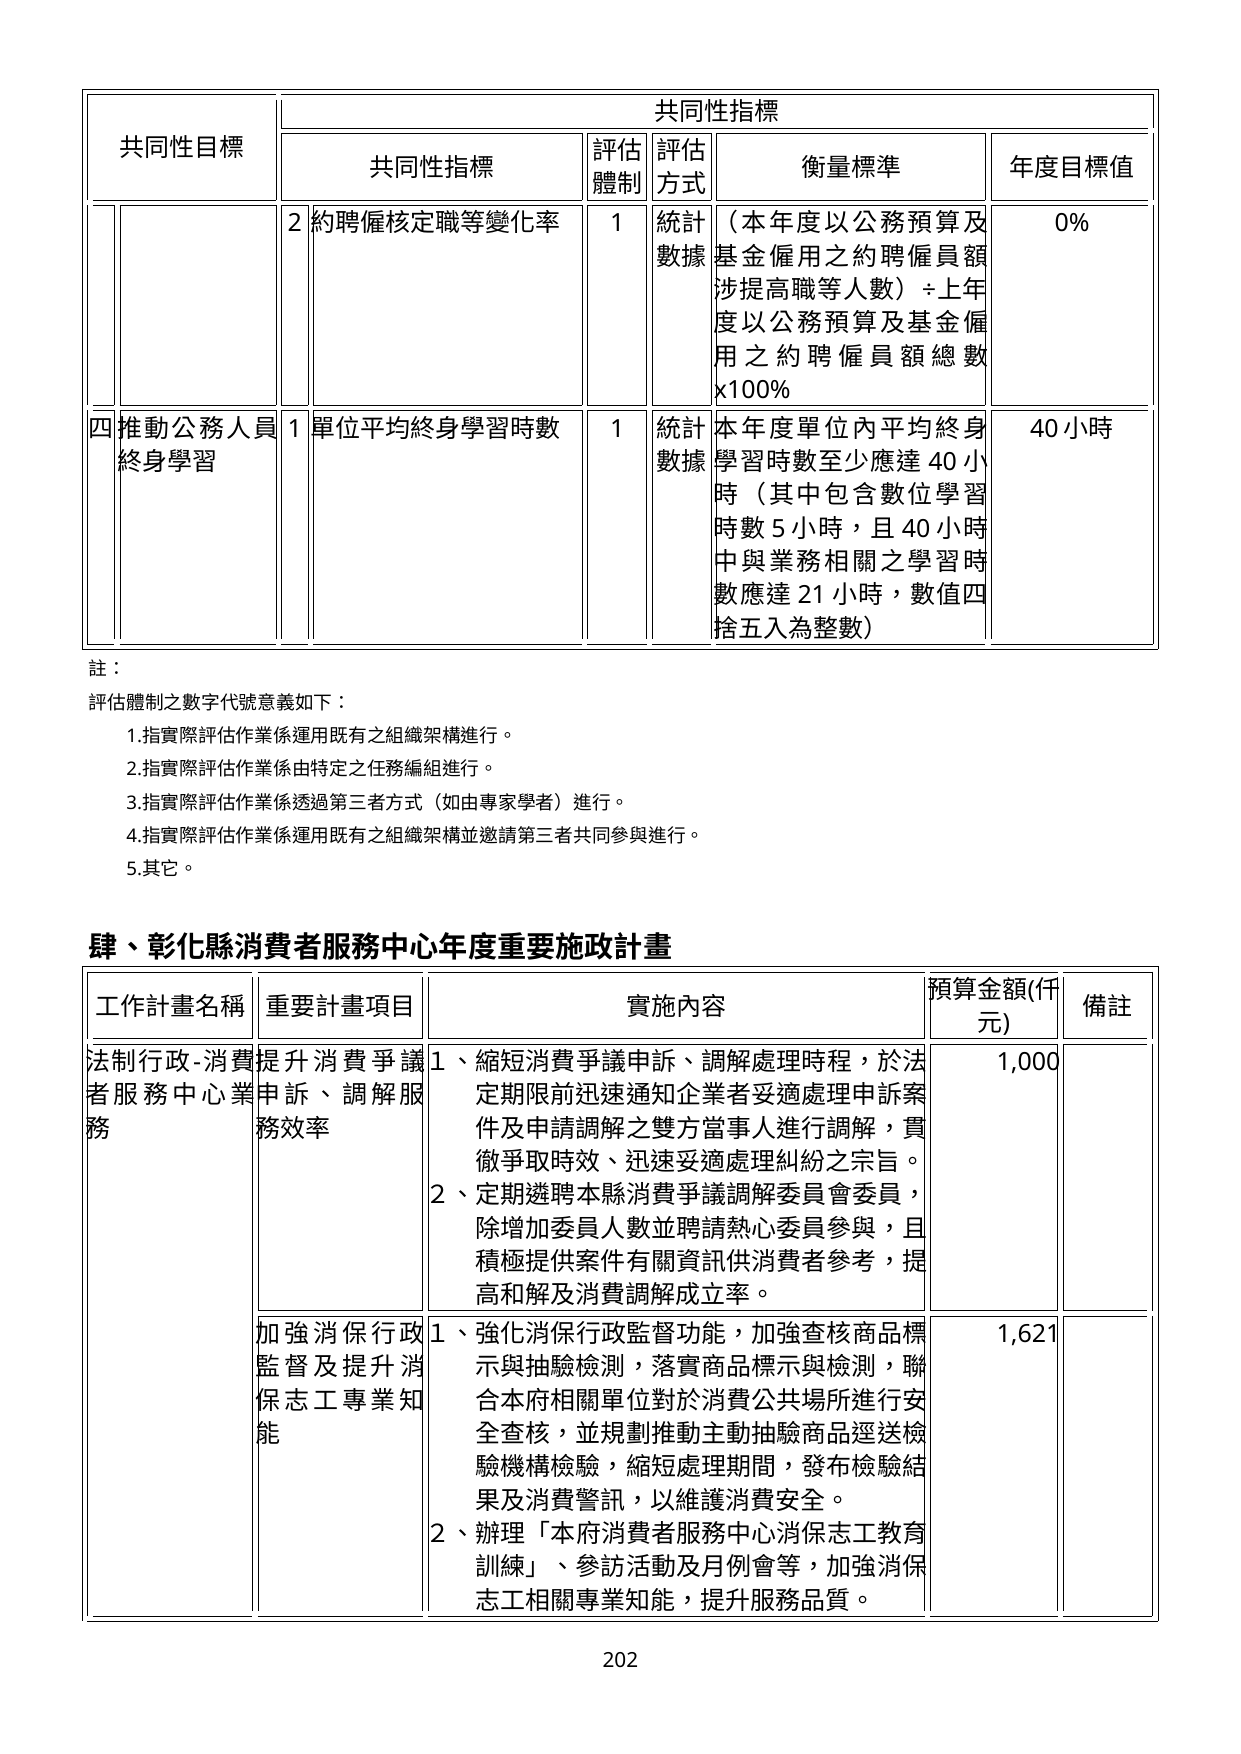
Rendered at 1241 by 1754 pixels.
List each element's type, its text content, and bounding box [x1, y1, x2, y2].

table_cell 提升消費爭議申訴、調解服務效率 [255, 1038, 425, 1310]
table_cell 共同性指標 [278, 128, 585, 199]
text 註： [89, 650, 1152, 682]
text 5.其它。 [89, 849, 1152, 882]
text 3.指實際評估作業係透過第三者方式（如由專家學者）進行。 [89, 782, 1152, 816]
table_cell １、強化消保行政監督功能，加強查核商品標示與抽驗檢測，落實商品標示與檢測，聯合本府相關單位對於消費公共場所進行安全查核，並規劃推動主動抽驗商品逕送檢驗機構檢驗，縮短處理期間，發布檢驗結果及消費警訊，以維護消費安全。 ２、辦理「本府消費者服務中心消保志工教育訓練」、參訪活動及月例會等，加強消保志工相關專業知能，提升服務品質。 [425, 1310, 927, 1616]
table_cell 評估 體制 [585, 129, 649, 199]
table_cell 單位平均終身學習時數 [311, 405, 585, 644]
table_cell 衡量標準 [714, 129, 988, 199]
table_header 工作計畫名稱 [85, 967, 255, 1038]
table_cell 本年度單位內平均終身學習時數至少應達40小時（其中包含數位學習時數5小時，且40小時中與業務相關之學習時數應達21小時，數值四捨五入為整數） [714, 405, 988, 644]
table_cell 推動公務人員終身學習 [117, 405, 278, 644]
table_cell 統計數據 [649, 200, 714, 405]
table_header 備註 [1060, 967, 1155, 1038]
text 評估體制之數字代號意義如下： [89, 682, 1152, 716]
table_cell [1060, 1310, 1155, 1616]
table_cell 40小時 [988, 405, 1156, 644]
table_header 實施內容 [425, 967, 927, 1038]
table_cell 2 [278, 200, 311, 405]
table_cell 評估 方式 [649, 129, 714, 199]
table_cell 1 [278, 405, 311, 644]
table_cell 1,621 [927, 1310, 1060, 1616]
table_cell [85, 200, 117, 405]
table_cell （本年度以公務預算及基金僱用之約聘僱員額涉提高職等人數）÷上年度以公務預算及基金僱用之約聘僱員額總數x100% [714, 200, 988, 405]
table_header 共同性目標 [85, 90, 278, 199]
text 1.指實際評估作業係運用既有之組織架構進行。 [89, 716, 1152, 749]
table_cell [117, 200, 278, 405]
table_header 預算金額(仟元) [927, 967, 1060, 1038]
table_cell 年度目標值 [988, 128, 1156, 199]
table_cell 1 [585, 405, 649, 644]
text 2.指實際評估作業係由特定之任務編組進行。 [89, 749, 1152, 782]
table_cell 四 [85, 405, 117, 644]
table_cell 法制行政-消費者服務中心業務 [85, 1038, 255, 1616]
text 4.指實際評估作業係運用既有之組織架構並邀請第三者共同參與進行。 [89, 816, 1152, 849]
table_cell [1060, 1038, 1155, 1310]
table_cell 統計數據 [649, 405, 714, 644]
table_cell 1,000 [927, 1038, 1060, 1310]
text 肆、彰化縣消費者服務中心年度重要施政計畫 [89, 924, 1152, 966]
table_cell 約聘僱核定職等變化率 [311, 200, 585, 405]
table_cell １、縮短消費爭議申訴、調解處理時程，於法定期限前迅速通知企業者妥適處理申訴案件及申請調解之雙方當事人進行調解，貫徹爭取時效、迅速妥適處理糾紛之宗旨。 ２、定期遴聘本縣消費爭議調解委員會委員，除增加委員人數並聘請熱心委員參與，且積極提供案件有關資訊供消費者參考，提高和解及消費調解成立率。 [425, 1038, 927, 1310]
table_header 重要計畫項目 [255, 967, 425, 1038]
table_cell 加強消保行政監督及提升消保志工專業知能 [255, 1310, 425, 1616]
table_cell 0% [988, 200, 1156, 405]
table_cell 1 [585, 200, 649, 405]
table_header 共同性指標 [278, 90, 1156, 127]
